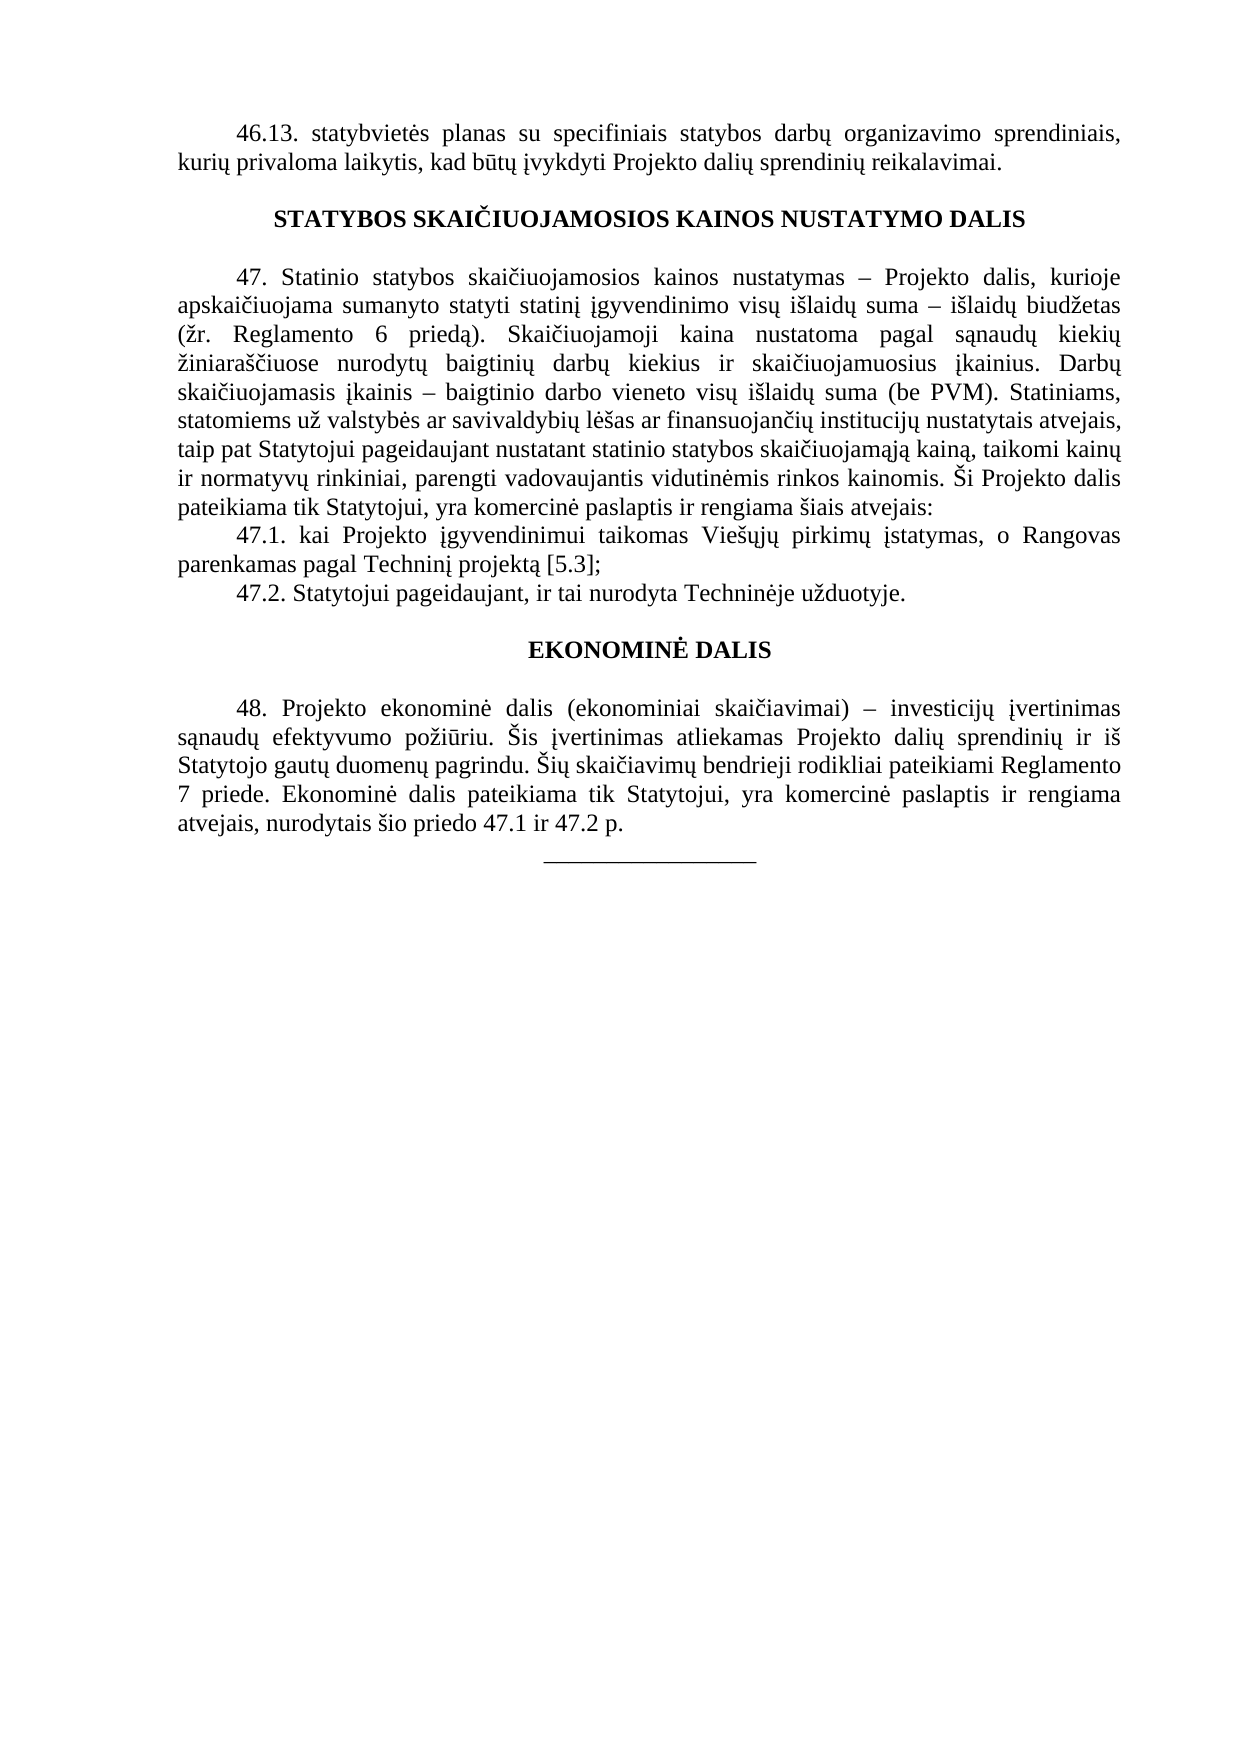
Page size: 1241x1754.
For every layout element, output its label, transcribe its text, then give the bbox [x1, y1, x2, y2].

text 47.1. kai Projekto įgyvendinimui taikomas Viešųjų pirkimų įstatymas, o Rangovas parenkamas pagal Techninį projektą [5.3]; [177, 521, 1122, 578]
text _________________ [177, 837, 1122, 866]
text 48. Projekto ekonominė dalis (ekonominiai skaičiavimai) – investicijų įvertinimas sąnaudų efektyvumo požiūriu. Šis įvertinimas atliekamas Projekto dalių sprendinių ir iš Statytojo gautų duomenų pagrindu. Šių skaičiavimų bendrieji rodikliai pateikiami Reglamento 7 priede. Ekonominė dalis pateikiama tik Statytojui, yra komercinė paslaptis ir rengiama atvejais, nurodytais šio priedo 47.1 ir 47.2 p. [177, 693, 1122, 837]
text 47. Statinio statybos skaičiuojamosios kainos nustatymas – Projekto dalis, kurioje apskaičiuojama sumanyto statyti statinį įgyvendinimo visų išlaidų suma – išlaidų biudžetas (žr. Reglamento 6 priedą). Skaičiuojamoji kaina nustatoma pagal sąnaudų kiekių žiniaraščiuose nurodytų baigtinių darbų kiekius ir skaičiuojamuosius įkainius. Darbų skaičiuojamasis įkainis – baigtinio darbo vieneto visų išlaidų suma (be PVM). Statiniams, statomiems už valstybės ar savivaldybių lėšas ar finansuojančių institucijų nustatytais atvejais, taip pat Statytojui pageidaujant nustatant statinio statybos skaičiuojamąją kainą, taikomi kainų ir normatyvų rinkiniai, parengti vadovaujantis vidutinėmis rinkos kainomis. Ši Projekto dalis pateikiama tik Statytojui, yra komercinė paslaptis ir rengiama šiais atvejais: [177, 262, 1122, 521]
text 47.2. Statytojui pageidaujant, ir tai nurodyta Techninėje užduotyje. [177, 578, 1122, 607]
text STATYBOS SKAIČIUOJAMOSIOS KAINOS NUSTATYMO DALIS [177, 204, 1122, 233]
text 46.13. statybvietės planas su specifiniais statybos darbų organizavimo sprendiniais, kurių privaloma laikytis, kad būtų įvykdyti Projekto dalių sprendinių reikalavimai. [177, 118, 1122, 176]
text ekonominė DALIS [177, 636, 1122, 664]
